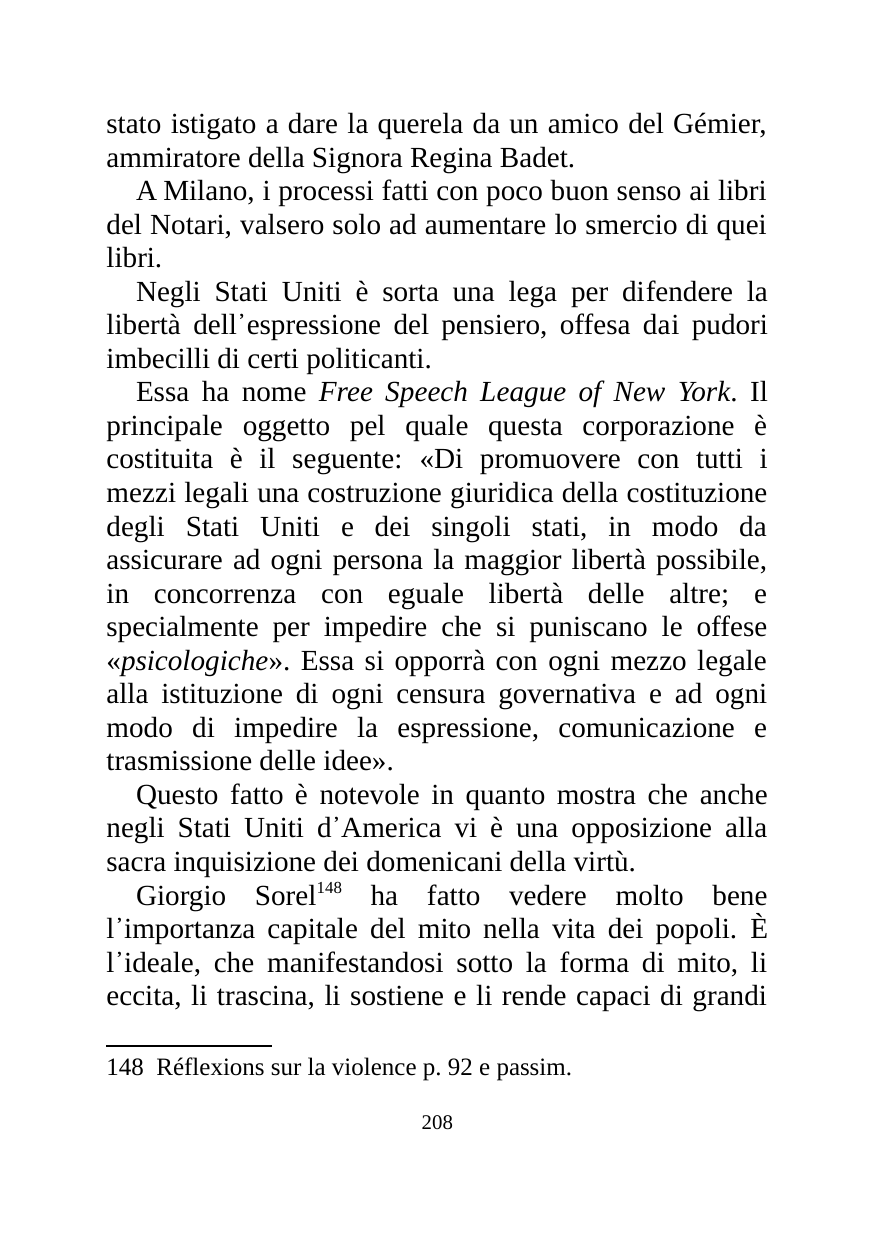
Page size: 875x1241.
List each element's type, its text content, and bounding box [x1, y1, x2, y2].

text Réflexions sur la violence p. 92 e passim. [106, 1052, 768, 1080]
text Giorgio Sorel ha fatto vedere molto bene l᾽importanza capitale del mito nella vita dei popoli. È l᾽ideale, che manifestandosi sotto la forma di mito, li eccita, li trascina, li sostiene e li rende capaci di grandi [106, 878, 768, 1012]
text Essa ha nome Free Speech League of New York. Il principale oggetto pel quale questa corporazione è costituita è il seguente: «Di promuovere con tutti i mezzi legali una costruzione giuridica della costituzione degli Stati Uniti e dei singoli stati, in modo da assicurare ad ogni persona la maggior libertà possibile, in concorrenza con eguale libertà delle altre; e specialmente per impedire che si puniscano le offese «psicologiche». Essa si opporrà con ogni mezzo legale alla istituzione di ogni censura governativa e ad ogni modo di impedire la espressione, comunicazione e trasmissione delle idee». [106, 374, 768, 777]
text stato istigato a dare la querela da un amico del Gémier, ammiratore della Signora Regina Badet. [106, 106, 768, 173]
text Negli Stati Uniti è sorta una lega per difendere la libertà dell᾽espressione del pensiero, offesa dai pudori imbecilli di certi politicanti. [106, 274, 768, 374]
text Questo fatto è notevole in quanto mostra che anche negli Stati Uniti d᾽America vi è una opposizione alla sacra inquisizione dei domenicani della virtù. [106, 777, 768, 878]
text A Milano, i processi fatti con poco buon senso ai libri del Notari, valsero solo ad aumentare lo smercio di quei libri. [106, 173, 768, 274]
